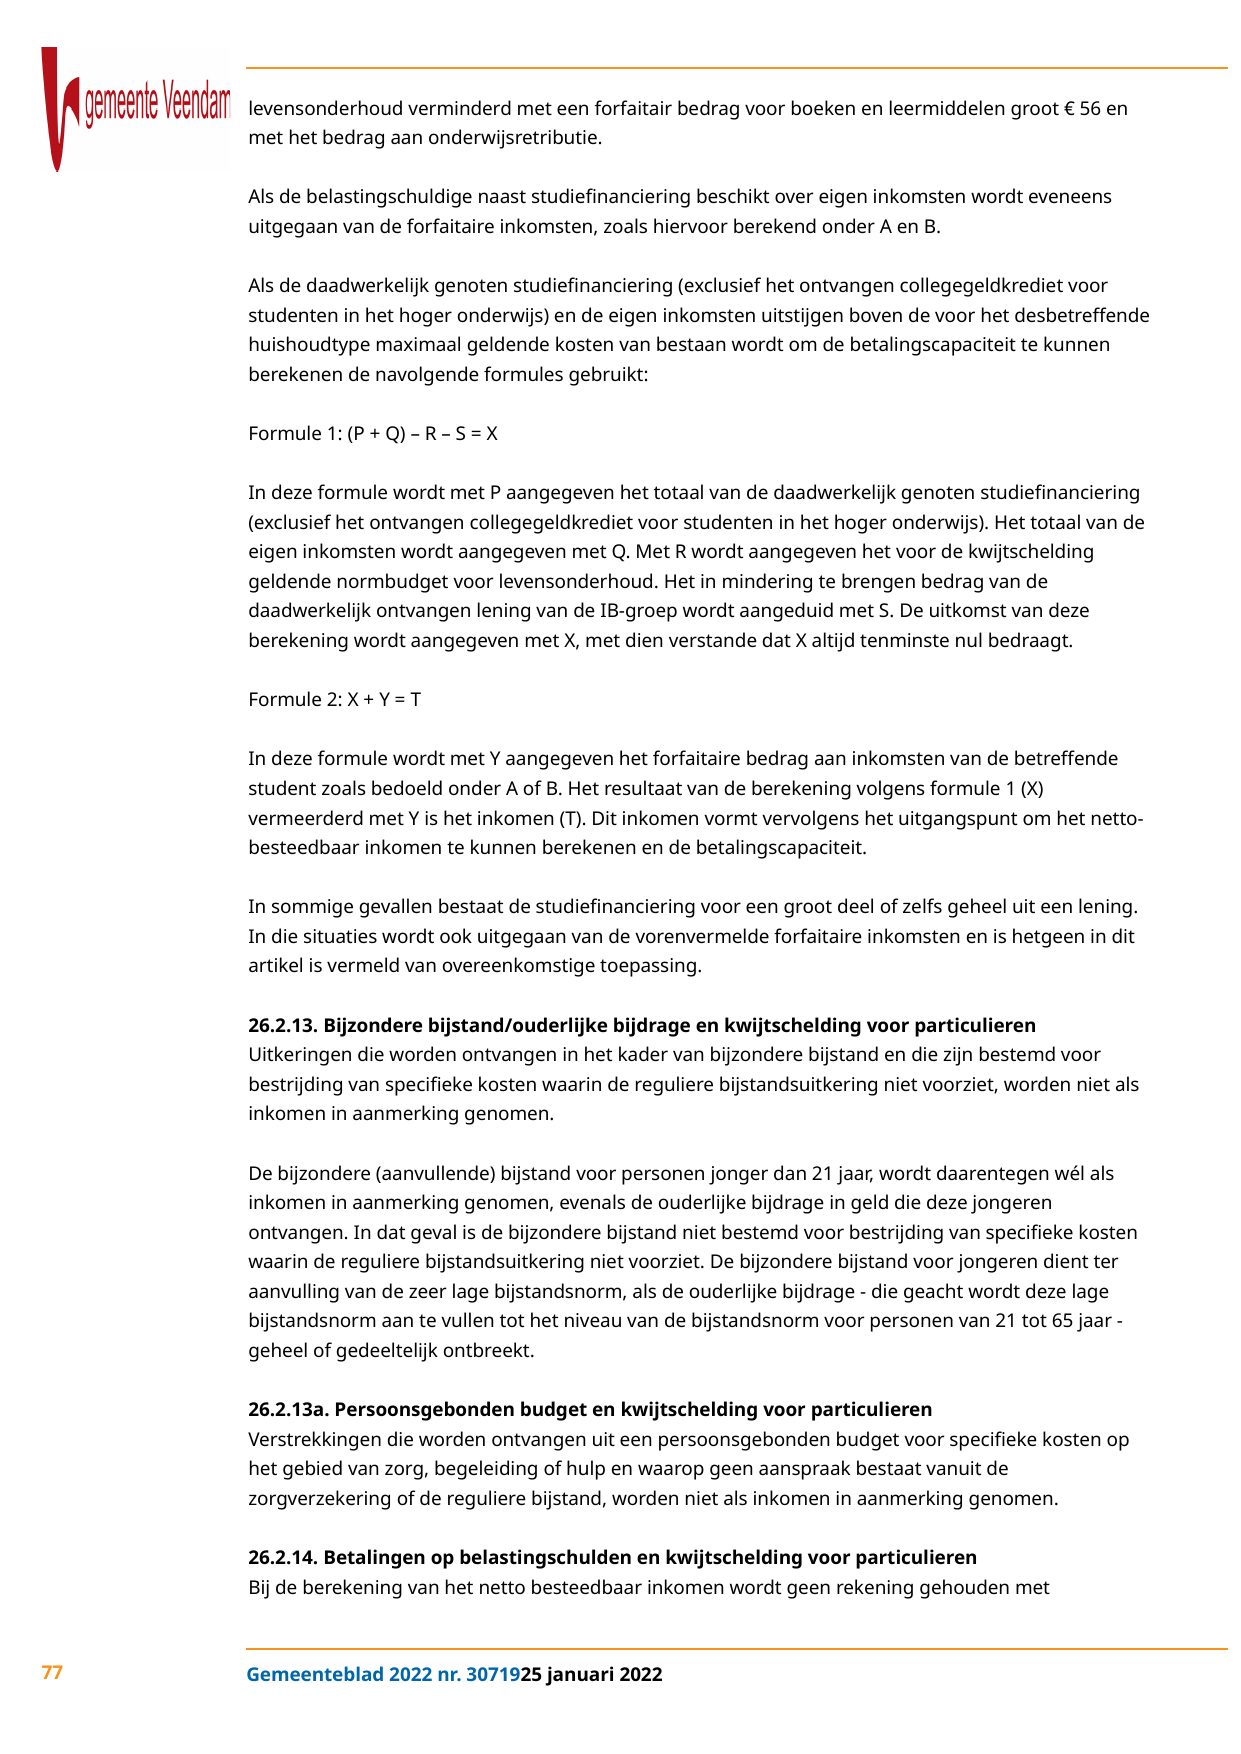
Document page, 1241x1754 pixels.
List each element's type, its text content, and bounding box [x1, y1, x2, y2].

text Als de daadwerkelijk genoten studiefinanciering (exclusief het ontvangen collegegeldkrediet voor studenten in het hoger onderwijs) en de eigen inkomsten uitstijgen boven de voor het desbetreffende huishoudtype maximaal geldende kosten van bestaan wordt om de betalingscapaciteit te kunnen berekenen de navolgende formules gebruikt: [248, 272, 1152, 387]
text Formule 1: (P + Q) – R – S = X [248, 420, 1152, 446]
text Verstrekkingen die worden ontvangen uit een persoonsgebonden budget voor specifieke kosten op het gebied van zorg, begeleiding of hulp en waarop geen aanspraak bestaat vanuit de zorgverzekering of de reguliere bijstand, worden niet als inkomen in aanmerking genomen. [248, 1426, 1152, 1511]
text Uitkeringen die worden ontvangen in het kader van bijzondere bijstand en die zijn bestemd voor bestrijding van specifieke kosten waarin de reguliere bijstandsuitkering niet voorziet, worden niet als inkomen in aanmerking genomen. [248, 1041, 1152, 1126]
text 26.2.13a. Persoonsgebonden budget en kwijtschelding voor particulieren [248, 1396, 1152, 1422]
text 26.2.14. Betalingen op belastingschulden en kwijtschelding voor particulieren [248, 1544, 1152, 1570]
text Formule 2: X + Y = T [248, 686, 1152, 712]
picture [41, 47, 231, 172]
text In deze formule wordt met P aangegeven het totaal van de daadwerkelijk genoten studiefinanciering (exclusief het ontvangen collegegeldkrediet voor studenten in het hoger onderwijs). Het totaal van de eigen inkomsten wordt aangegeven met Q. Met R wordt aangegeven het voor de kwijtschelding geldende normbudget voor levensonderhoud. Het in mindering te brengen bedrag van de daadwerkelijk ontvangen lening van de IB-groep wordt aangeduid met S. De uitkomst van deze berekening wordt aangegeven met X, met dien verstande dat X altijd tenminste nul bedraagt. [248, 479, 1152, 653]
text In deze formule wordt met Y aangegeven het forfaitaire bedrag aan inkomsten van de betreffende student zoals bedoeld onder A of B. Het resultaat van de berekening volgens formule 1 (X) vermeerderd met Y is het inkomen (T). Dit inkomen vormt vervolgens het uitgangspunt om het netto-besteedbaar inkomen te kunnen berekenen en de betalingscapaciteit. [248, 746, 1152, 860]
text levensonderhoud verminderd met een forfaitair bedrag voor boeken en leermiddelen groot € 56 en met het bedrag aan onderwijsretributie. [248, 95, 1152, 150]
text De bijzondere (aanvullende) bijstand voor personen jonger dan 21 jaar, wordt daarentegen wél als inkomen in aanmerking genomen, evenals de ouderlijke bijdrage in geld die deze jongeren ontvangen. In dat geval is de bijzondere bijstand niet bestemd voor bestrijding van specifieke kosten waarin de reguliere bijstandsuitkering niet voorziet. De bijzondere bijstand voor jongeren dient ter aanvulling van de zeer lage bijstandsnorm, als de ouderlijke bijdrage - die geacht wordt deze lage bijstandsnorm aan te vullen tot het niveau van de bijstandsnorm voor personen van 21 tot 65 jaar - geheel of gedeeltelijk ontbreekt. [248, 1160, 1152, 1363]
text Bij de berekening van het netto besteedbaar inkomen wordt geen rekening gehouden met [248, 1574, 1152, 1600]
text Als de belastingschuldige naast studiefinanciering beschikt over eigen inkomsten wordt eveneens uitgegaan van de forfaitaire inkomsten, zoals hiervoor berekend onder A en B. [248, 183, 1152, 239]
text 26.2.13. Bijzondere bijstand/ouderlijke bijdrage en kwijtschelding voor particulieren [248, 1012, 1152, 1038]
text In sommige gevallen bestaat de studiefinanciering voor een groot deel of zelfs geheel uit een lening. In die situaties wordt ook uitgegaan van de vorenvermelde forfaitaire inkomsten en is hetgeen in dit artikel is vermeld van overeenkomstige toepassing. [248, 893, 1152, 978]
